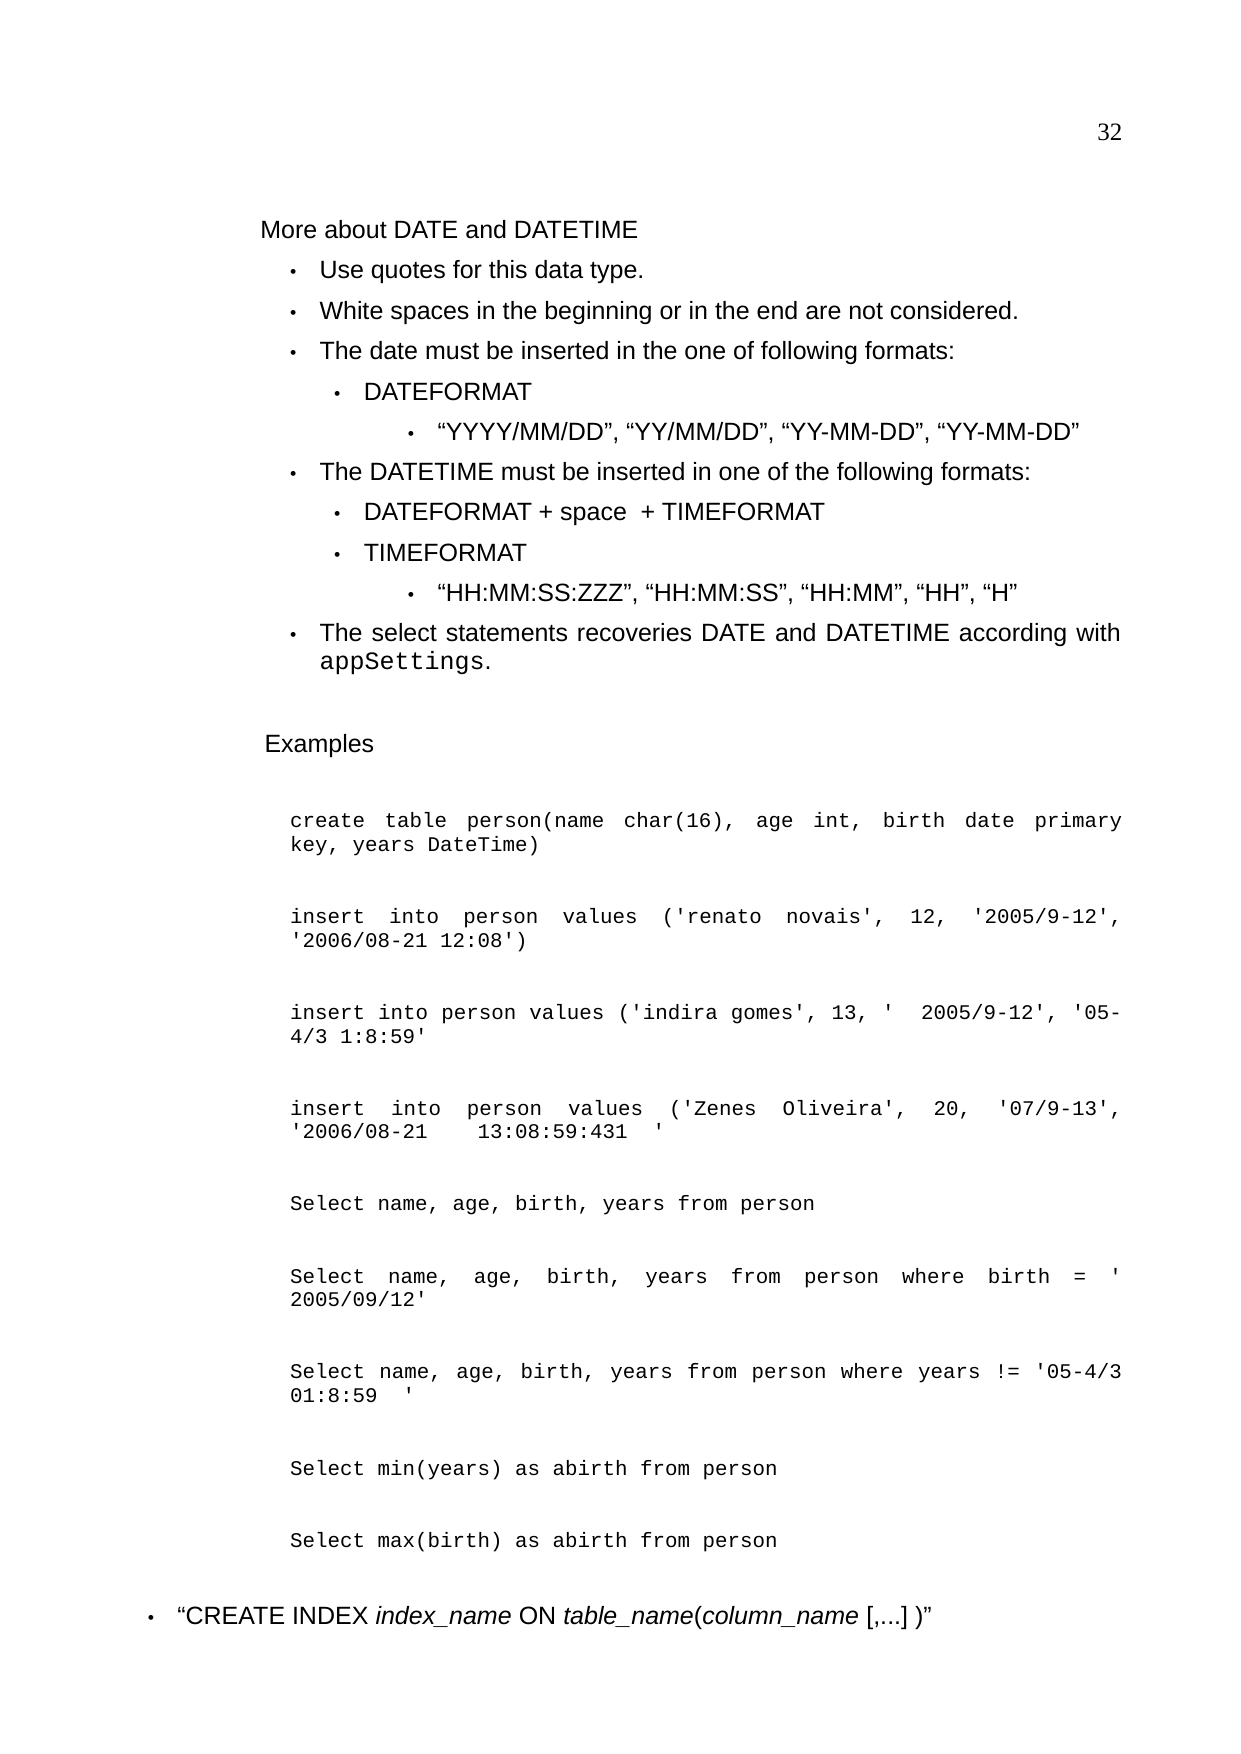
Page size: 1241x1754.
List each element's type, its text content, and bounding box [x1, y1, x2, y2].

list insert into person values ('Zenes Oliveira', 20, '07/9-13', '2006/08-21 13:08:59:431 ' [260, 1098, 1122, 1145]
list DATEFORMAT [334, 377, 1122, 405]
list The date must be inserted in the one of following formats: [290, 337, 1122, 365]
list More about DATE and DATETIME [231, 216, 1122, 244]
list Examples [186, 730, 1122, 758]
list insert into person values ('renato novais', 12, '2005/9-12', '2006/08-21 12:08') [260, 906, 1122, 953]
list Select min(years) as abirth from person [260, 1457, 1122, 1481]
list DATEFORMAT + space + TIMEFORMAT [334, 498, 1122, 526]
list Use quotes for this data type. [290, 256, 1122, 284]
list Select name, age, birth, years from person [260, 1193, 1122, 1217]
list create table person(name char(16), age int, birth date primary key, years DateTime) [260, 811, 1122, 858]
list TIMEFORMAT [334, 538, 1122, 566]
list Select name, age, birth, years from person where birth = ' 2005/09/12' [260, 1266, 1122, 1313]
list The select statements recoveries DATE and DATETIME according with appSettings. [290, 619, 1122, 677]
list Select max(birth) as abirth from person [260, 1530, 1122, 1553]
list “HH:MM:SS:ZZZ”, “HH:MM:SS”, “HH:MM”, “HH”, “H” [408, 579, 1122, 607]
list Select name, age, birth, years from person where years != '05-4/3 01:8:59 ' [260, 1362, 1122, 1409]
list insert into person values ('indira gomes', 13, ' 2005/9-12', '05-4/3 1:8:59' [260, 1002, 1122, 1049]
list The DATETIME must be inserted in one of the following formats: [290, 458, 1122, 486]
list White spaces in the beginning or in the end are not considered. [290, 297, 1122, 324]
list “YYYY/MM/DD”, “YY/MM/DD”, “YY-MM-DD”, “YY-MM-DD” [408, 418, 1122, 446]
list “CREATE INDEX index_name ON table_name(column_name [,...] )” [148, 1602, 1122, 1629]
